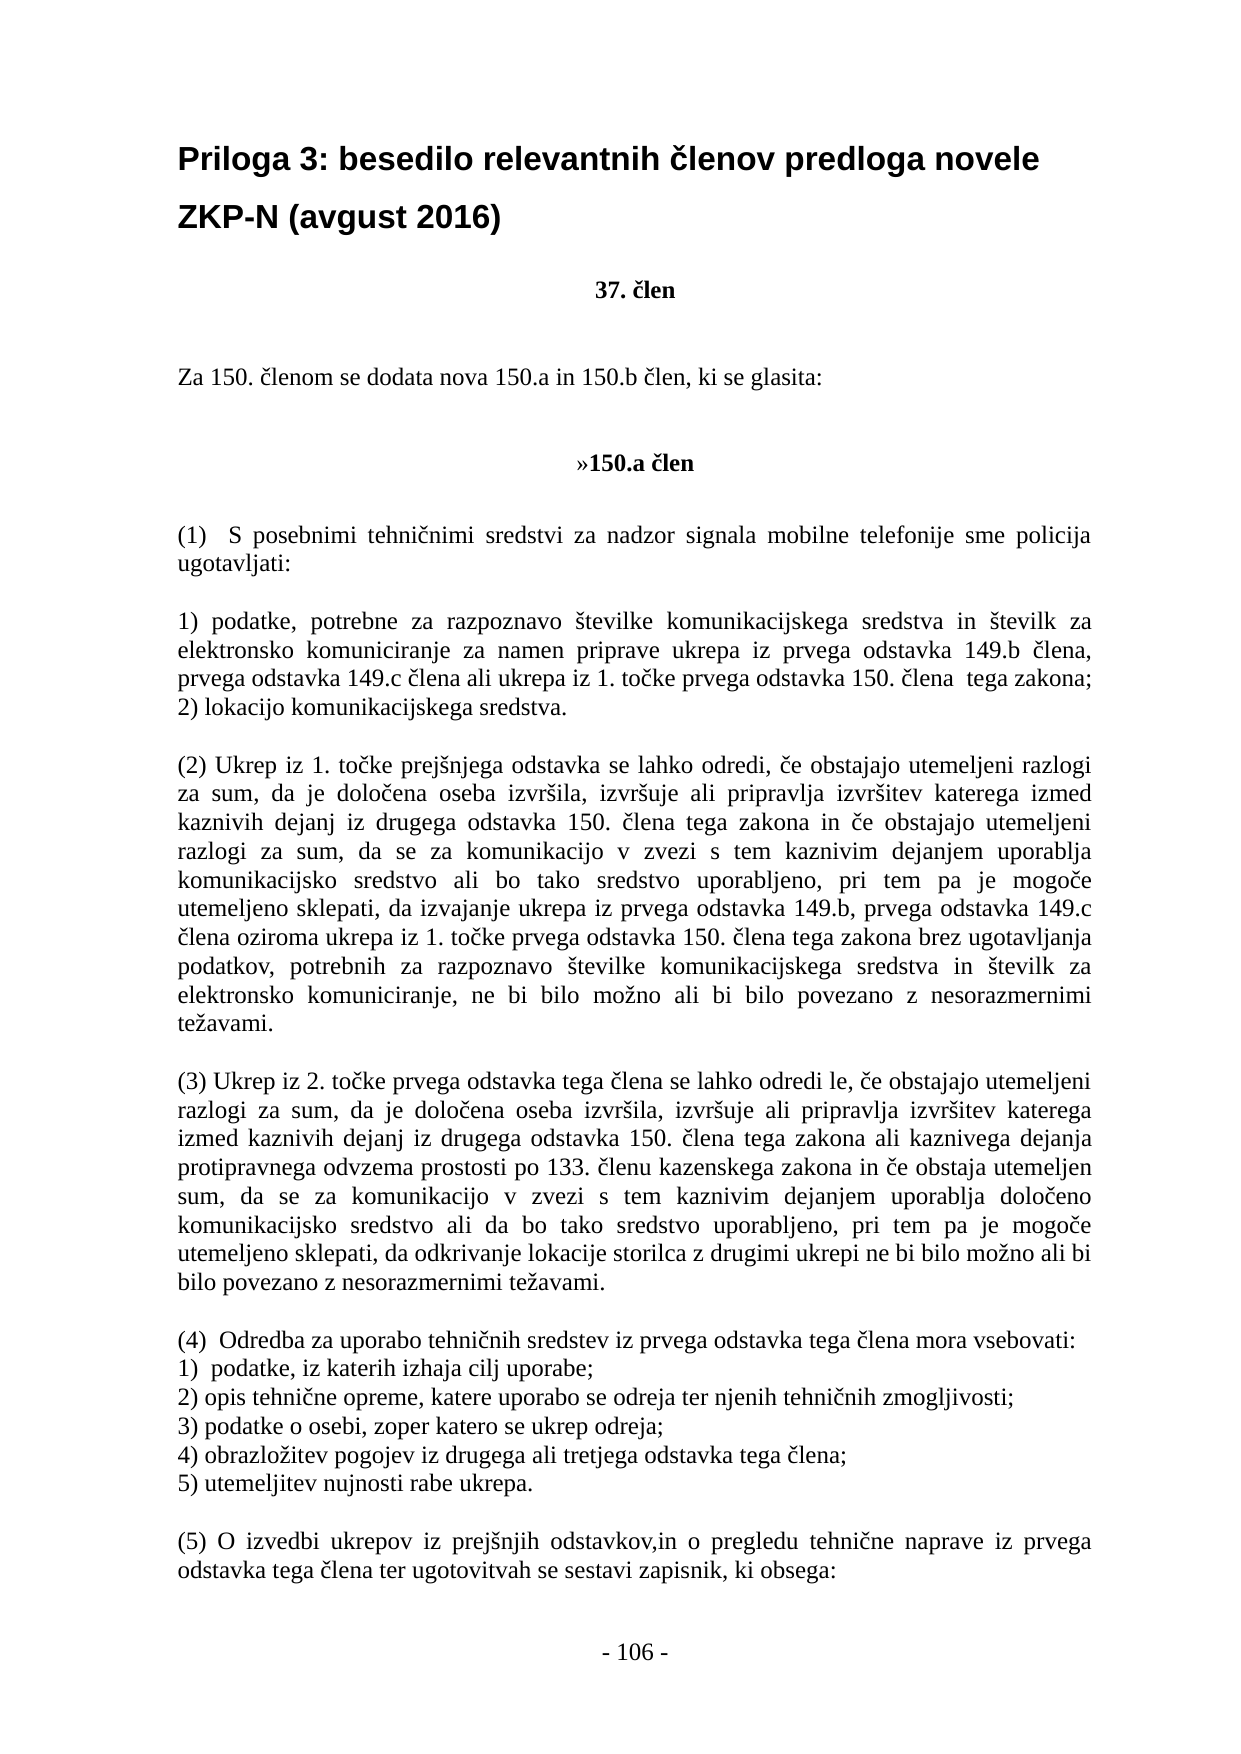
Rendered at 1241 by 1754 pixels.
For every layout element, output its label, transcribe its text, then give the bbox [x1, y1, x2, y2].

text 3) podatke o osebi, zoper katero se ukrep odreja; [177, 1411, 1093, 1440]
text 2) lokacijo komunikacijskega sredstva. [177, 692, 1093, 721]
text 1) podatke, iz katerih izhaja cilj uporabe; [177, 1353, 1093, 1382]
text »150.a člen [177, 448, 1093, 477]
text (1) S posebnimi tehničnimi sredstvi za nadzor signala mobilne telefonije sme policija ugotavljati: [177, 520, 1093, 577]
subtitle Priloga 3: besedilo relevantnih členov predloga novele ZKP-N (avgust 2016) [177, 139, 1093, 235]
text 4) obrazložitev pogojev iz drugega ali tretjega odstavka tega člena; [177, 1440, 1093, 1468]
text 2) opis tehnične opreme, katere uporabo se odreja ter njenih tehničnih zmogljivosti; [177, 1382, 1093, 1411]
text (2) Ukrep iz 1. točke prejšnjega odstavka se lahko odredi, če obstajajo utemeljeni razlogi za sum, da je določena oseba izvršila, izvršuje ali pripravlja izvršitev katerega izmed kaznivih dejanj iz drugega odstavka 150. člena tega zakona in če obstajajo utemeljeni razlogi za sum, da se za komunikacijo v zvezi s tem kaznivim dejanjem uporablja komunikacijsko sredstvo ali bo tako sredstvo uporabljeno, pri tem pa je mogoče utemeljeno sklepati, da izvajanje ukrepa iz prvega odstavka 149.b, prvega odstavka 149.c člena oziroma ukrepa iz 1. točke prvega odstavka 150. člena tega zakona brez ugotavljanja podatkov, potrebnih za razpoznavo številke komunikacijskega sredstva in številk za elektronsko komuniciranje, ne bi bilo možno ali bi bilo povezano z nesorazmernimi težavami. [177, 750, 1093, 1037]
text (5) O izvedbi ukrepov iz prejšnjih odstavkov,in o pregledu tehnične naprave iz prvega odstavka tega člena ter ugotovitvah se sestavi zapisnik, ki obsega: [177, 1526, 1093, 1583]
text (3) Ukrep iz 2. točke prvega odstavka tega člena se lahko odredi le, če obstajajo utemeljeni razlogi za sum, da je določena oseba izvršila, izvršuje ali pripravlja izvršitev katerega izmed kaznivih dejanj iz drugega odstavka 150. člena tega zakona ali kaznivega dejanja protipravnega odvzema prostosti po 133. členu kazenskega zakona in če obstaja utemeljen sum, da se za komunikacijo v zvezi s tem kaznivim dejanjem uporablja določeno komunikacijsko sredstvo ali da bo tako sredstvo uporabljeno, pri tem pa je mogoče utemeljeno sklepati, da odkrivanje lokacije storilca z drugimi ukrepi ne bi bilo možno ali bi bilo povezano z nesorazmernimi težavami. [177, 1066, 1093, 1296]
text 5) utemeljitev nujnosti rabe ukrepa. [177, 1468, 1093, 1497]
text 1) podatke, potrebne za razpoznavo številke komunikacijskega sredstva in številk za elektronsko komuniciranje za namen priprave ukrepa iz prvega odstavka 149.b člena, prvega odstavka 149.c člena ali ukrepa iz 1. točke prvega odstavka 150. člena tega zakona; [177, 606, 1093, 692]
text 37. člen [177, 275, 1093, 304]
text Za 150. členom se dodata nova 150.a in 150.b člen, ki se glasita: [177, 362, 1093, 390]
text (4) Odredba za uporabo tehničnih sredstev iz prvega odstavka tega člena mora vsebovati: [177, 1325, 1093, 1353]
